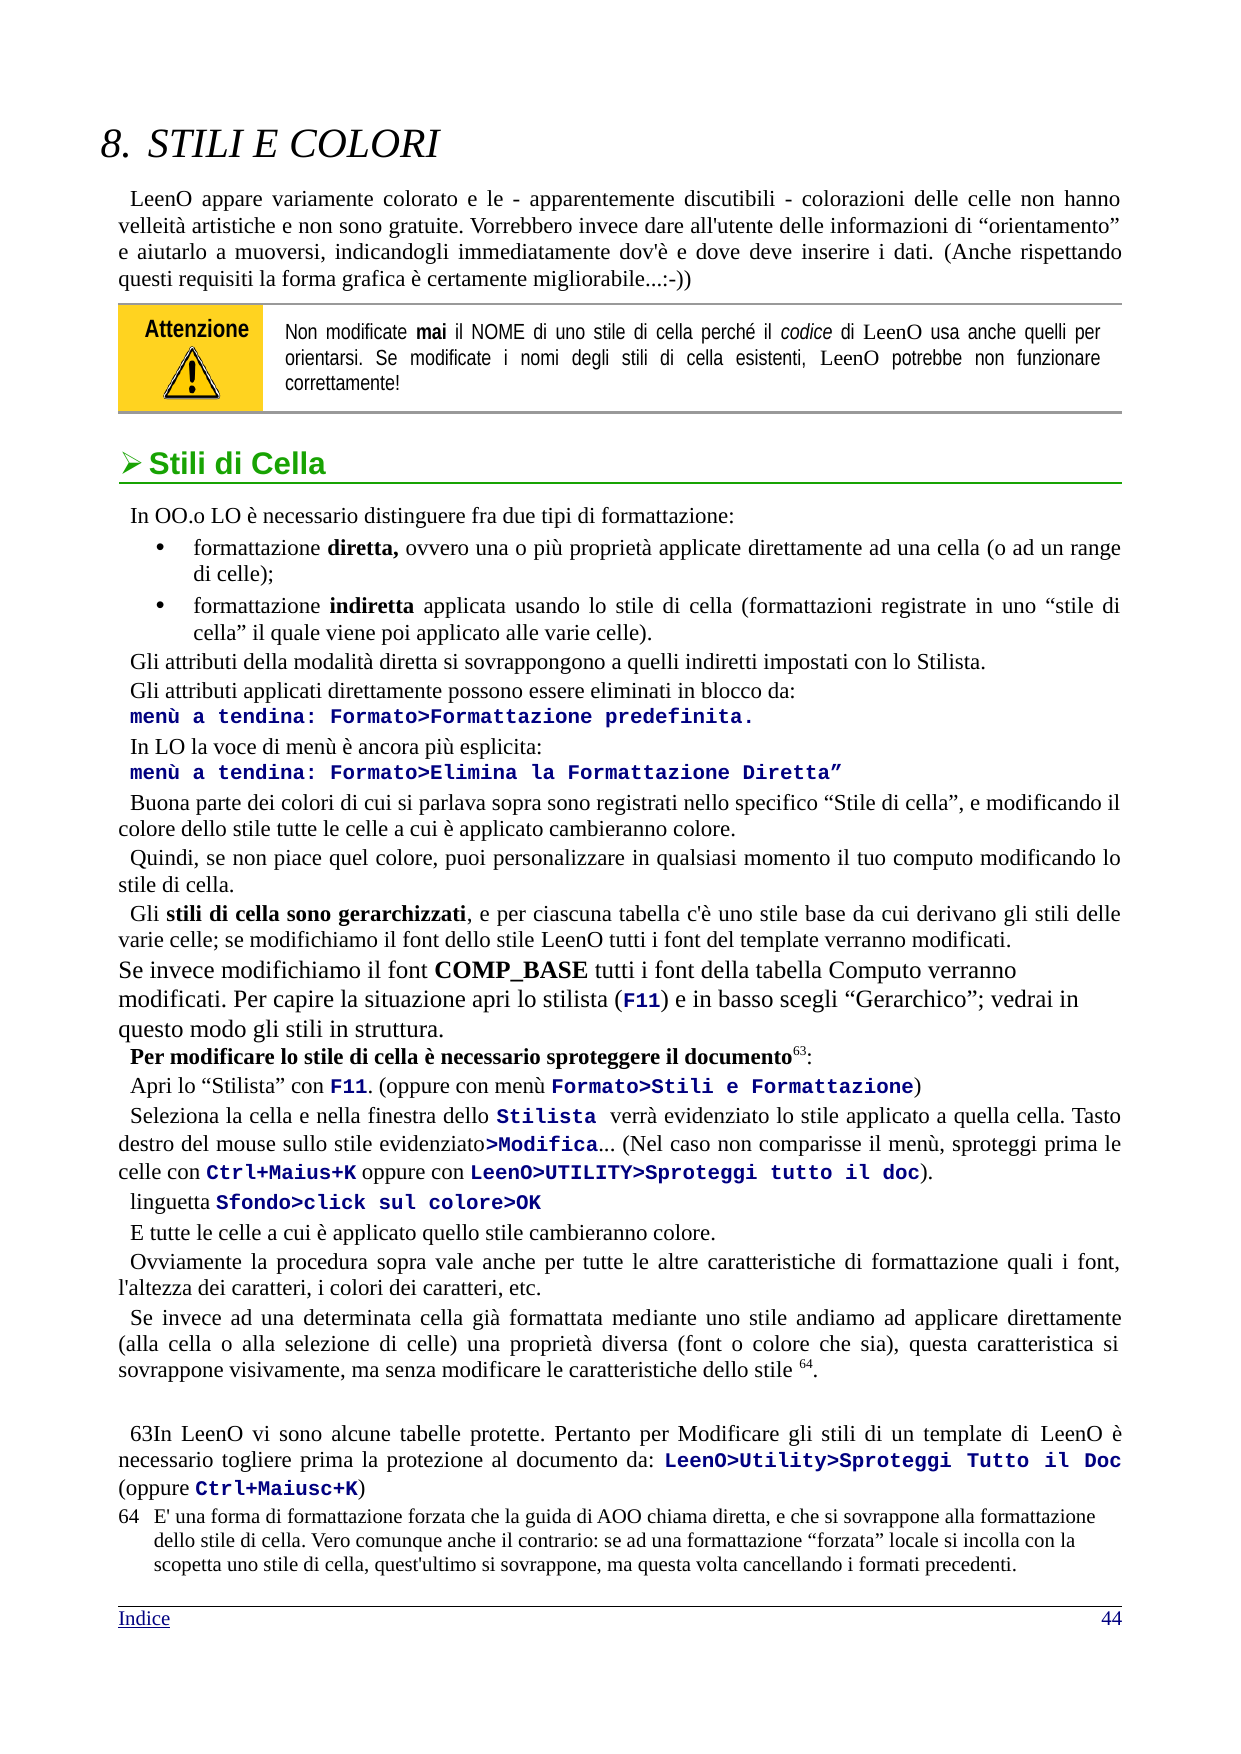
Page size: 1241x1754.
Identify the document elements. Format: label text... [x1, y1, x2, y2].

subtitle Stili di Cella [119, 445, 1122, 482]
text Se invece modifichiamo il font COMP_BASE tutti i font della tabella Computo verranno modificati. Per capire la situazione apri lo stilista (F11) e in basso scegli “Gerarchico”; vedrai in questo modo gli stili in struttura. [118, 956, 1122, 1043]
list formattazione diretta, ovvero una o più proprietà applicate direttamente ad una cella (o ad un range di celle); [156, 532, 1122, 587]
text menù a tendina: Formato>Formattazione predefinita. [118, 706, 1122, 730]
text Quindi, se non piace quel colore, puoi personalizzare in qualsiasi momento il tuo computo modificando lo stile di cella. [118, 844, 1122, 897]
table_header Non modificate mai il NOME di uno stile di cella perché il codice di LeenO usa anche quelli per orientarsi. Se modificate i nomi degli stili di cella esistenti, LeenO potrebbe non funzionare correttamente! [264, 305, 1122, 411]
picture [159, 342, 224, 403]
text Se invece ad una determinata cella già formattata mediante uno stile andiamo ad applicare direttamente (alla cella o alla selezione di celle) una proprietà diversa (font o colore che sia), questa caratteristica si sovrappone visivamente, ma senza modificare le caratteristiche dello stile . [118, 1304, 1122, 1383]
text Buona parte dei colori di cui si parlava sopra sono registrati nello specifico “Stile di cella”, e modificando il colore dello stile tutte le celle a cui è applicato cambieranno colore. [118, 789, 1122, 841]
text E tutte le celle a cui è applicato quello stile cambieranno colore. [118, 1219, 1122, 1245]
text Apri lo “Stilista” con F11. (oppure con menù Formato>Stili e Formattazione) [118, 1072, 1122, 1099]
text linguetta Sfondo>click sul colore>OK [118, 1188, 1122, 1216]
text E' una forma di formattazione forzata che la guida di AOO chiama diretta, e che si sovrappone alla formattazione dello stile di cella. Vero comunque anche il contrario: se ad una formattazione “forzata” locale si incolla con la scopetta uno stile di cella, quest'ultimo si sovrappone, ma questa volta cancellando i formati precedenti. [118, 1504, 1122, 1576]
text In OO.o LO è necessario distinguere fra due tipi di formattazione: [118, 502, 1122, 529]
table_header Attenzione [118, 305, 263, 411]
text Per modificare lo stile di cella è necessario sproteggere il documento: [118, 1043, 1122, 1069]
text Gli stili di cella sono gerarchizzati, e per ciascuna tabella c'è uno stile base da cui derivano gli stili delle varie celle; se modifichiamo il font dello stile LeenO tutti i font del template verranno modificati. [118, 900, 1122, 953]
text In LO la voce di menù è ancora più esplicita: [118, 733, 1122, 759]
text LeenO appare variamente colorato e le - apparentemente discutibili - colorazioni delle celle non hanno velleità artistiche e non sono gratuite. Vorrebbero invece dare all'utente delle informazioni di “orientamento” e aiutarlo a muoversi, indicandogli immediatamente dov'è e dove deve inserire i dati. (Anche rispettando questi requisiti la forma grafica è certamente migliorabile...:-)) [118, 186, 1122, 291]
text Ovviamente la procedura sopra vale anche per tutte le altre caratteristiche di formattazione quali i font, l'altezza dei caratteri, i colori dei caratteri, etc. [118, 1248, 1122, 1301]
text Gli attributi applicati direttamente possono essere eliminati in blocco da: [118, 677, 1122, 703]
subtitle STILI E COLORI [100, 118, 1122, 166]
text In LeenO vi sono alcune tabelle protette. Pertanto per Modificare gli stili di un template di LeenO è necessario togliere prima la protezione al documento da: LeenO>Utility>Sproteggi Tutto il Doc (oppure Ctrl+Maiusc+K) [118, 1419, 1122, 1501]
list formattazione indiretta applicata usando lo stile di cella (formattazioni registrate in uno “stile di cella” il quale viene poi applicato alle varie celle). [156, 590, 1122, 645]
text Seleziona la cella e nella finestra dello Stilista verrà evidenziato lo stile applicato a quella cella. Tasto destro del mouse sullo stile evidenziato>Modifica... (Nel caso non comparisse il menù, sproteggi prima le celle con Ctrl+Maius+K oppure con LeenO>UTILITY>Sproteggi tutto il doc). [118, 1102, 1122, 1185]
text menù a tendina: Formato>Elimina la Formattazione Diretta” [118, 762, 1122, 786]
text Gli attributi della modalità diretta si sovrappongono a quelli indiretti impostati con lo Stilista. [118, 648, 1122, 674]
